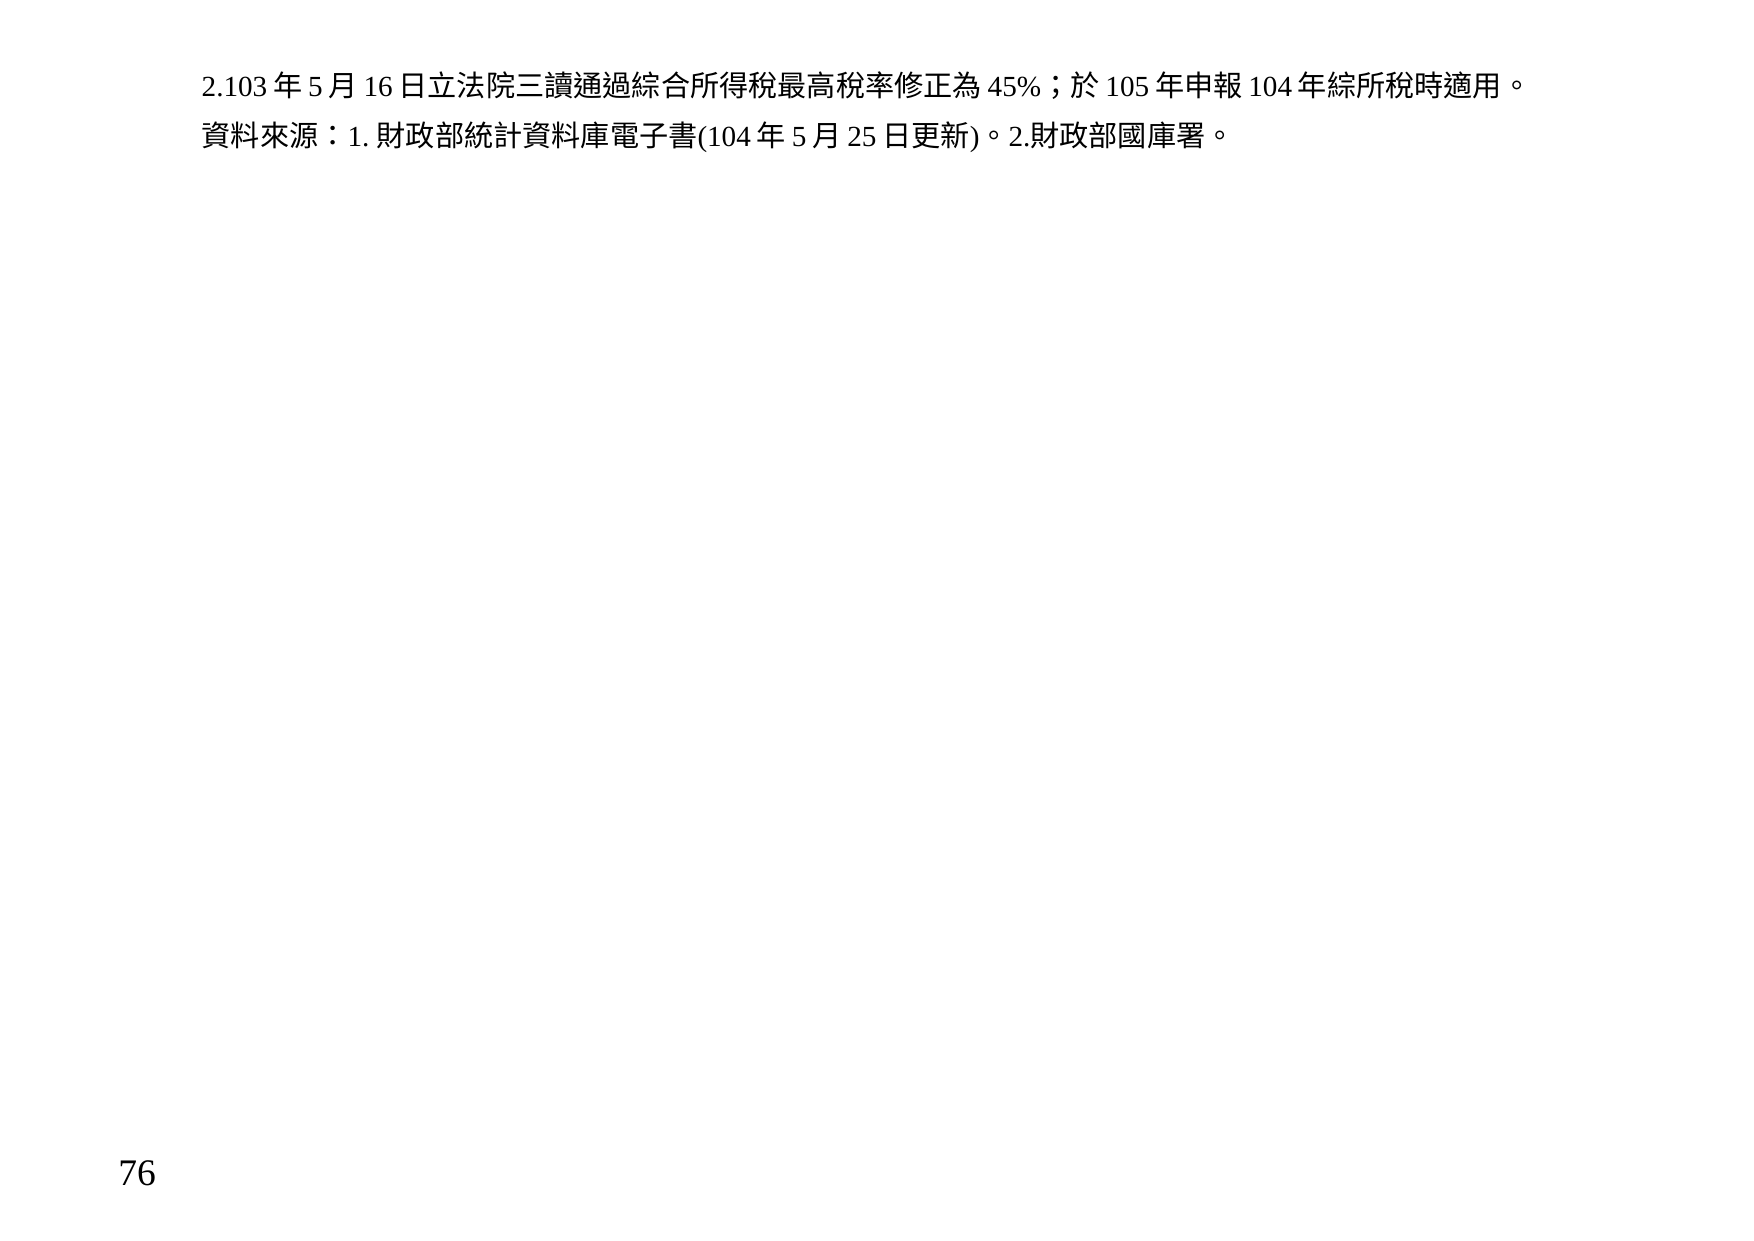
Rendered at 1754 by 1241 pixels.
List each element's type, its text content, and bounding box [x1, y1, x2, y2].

text 2.103年5月16日立法院三讀通過綜合所得稅最高稅率修正為45%；於105年申報104年綜所稅時適用。 [128, 63, 1543, 105]
text 資料來源：1. 財政部統計資料庫電子書(104年5月25日更新)。2.財政部國庫署。 [128, 112, 1543, 155]
